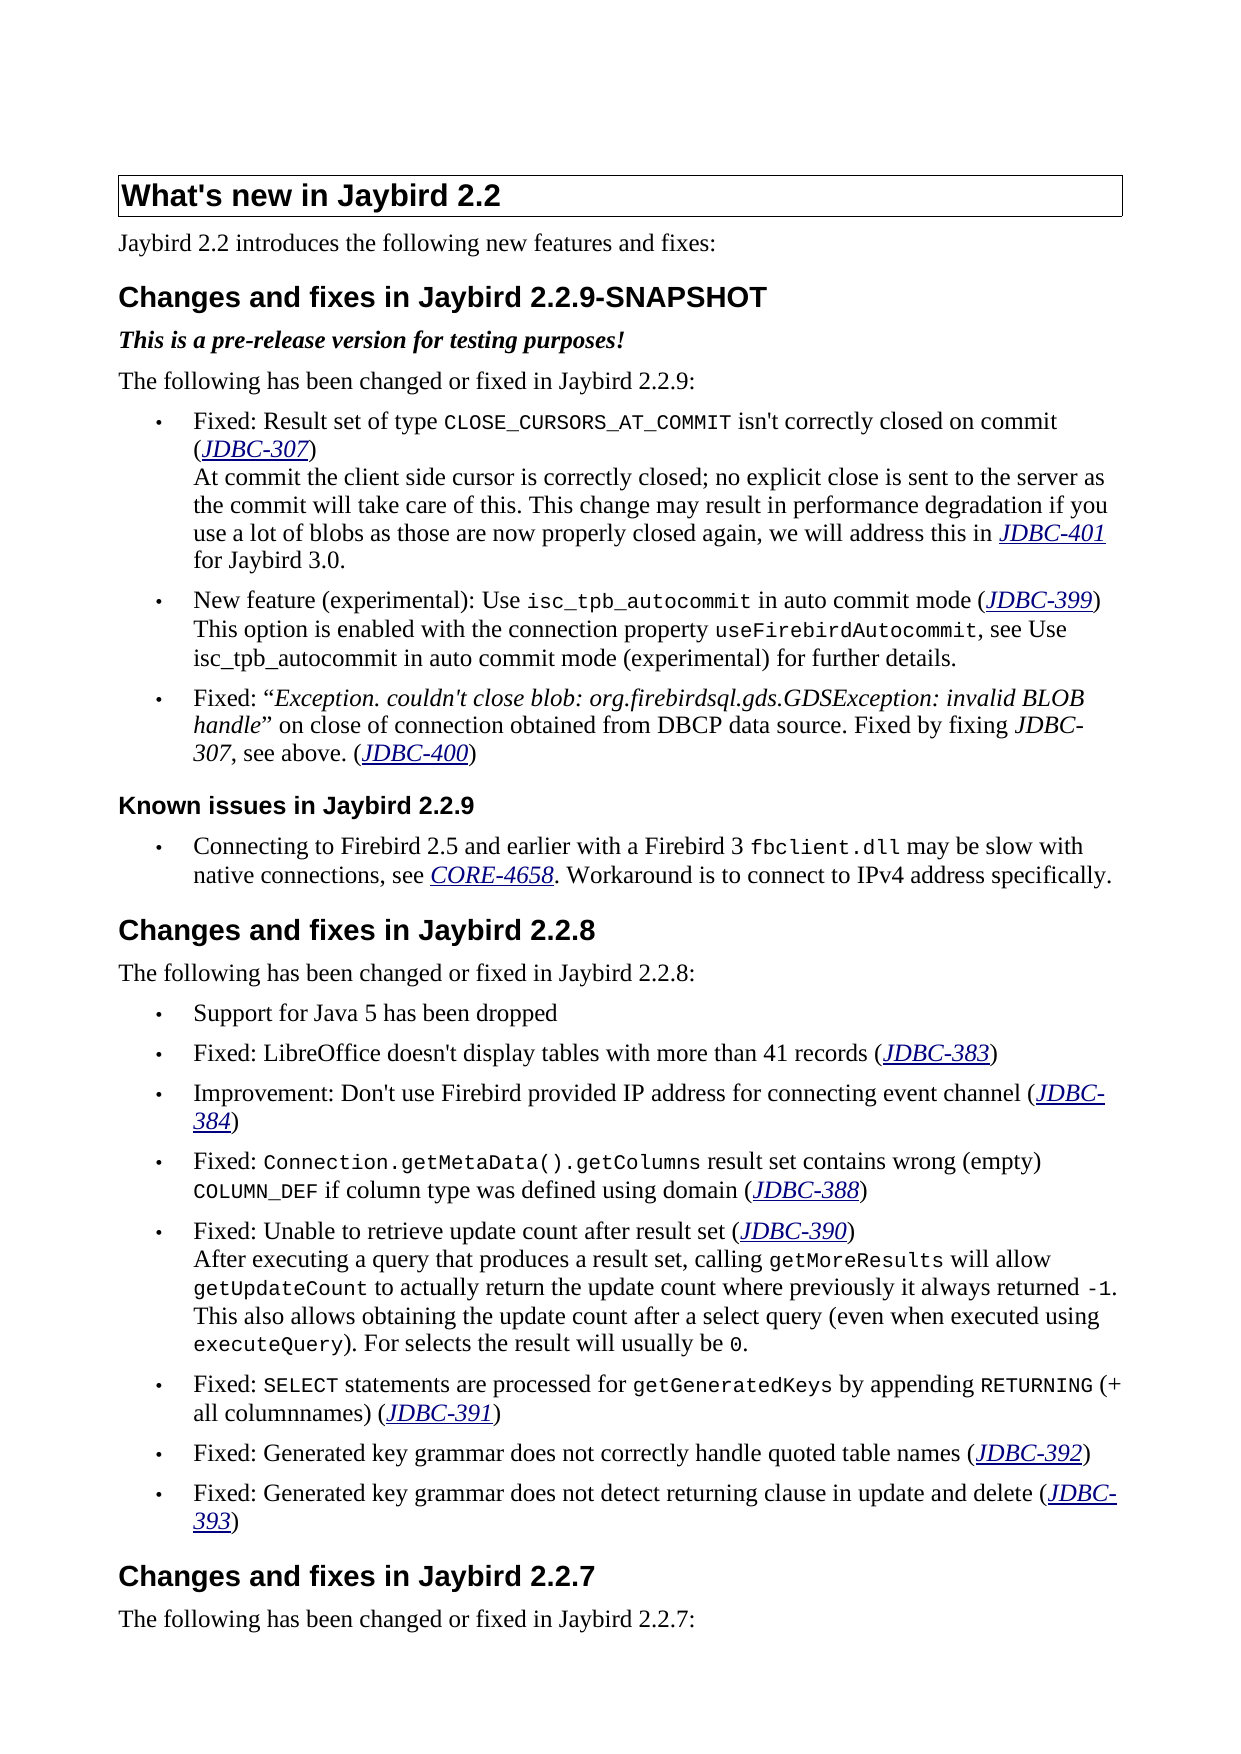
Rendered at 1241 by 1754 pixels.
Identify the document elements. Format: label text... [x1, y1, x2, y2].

list Connecting to Firebird 2.5 and earlier with a Firebird 3 fbclient.dll may be slow with native connections, see CORE-4658. Workaround is to connect to IPv4 address specifically. [156, 832, 1122, 889]
text The following has been changed or fixed in Jaybird 2.2.7: [118, 1605, 1122, 1633]
list Fixed: SELECT statements are processed for getGeneratedKeys by appending RETURNING (+ all columnnames) (JDBC-391) [156, 1371, 1122, 1427]
list Fixed: LibreOffice doesn't display tables with more than 41 records (JDBC-383) [156, 1039, 1122, 1067]
list Support for Java 5 has been dropped [156, 999, 1122, 1027]
text This is a pre-release version for testing purposes! [118, 327, 1122, 354]
text The following has been changed or fixed in Jaybird 2.2.8: [118, 959, 1122, 987]
list Fixed: “Exception. couldn't close blob: org.firebirdsql.gds.GDSException: invalid BLOB handle” on close of connection obtained from DBCP data source. Fixed by fixing JDBC-307, see above. (JDBC-400) [156, 684, 1122, 767]
subtitle Changes and fixes in Jaybird 2.2.8 [118, 914, 1122, 946]
text The following has been changed or fixed in Jaybird 2.2.9: [118, 367, 1122, 394]
list Fixed: Result set of type CLOSE_CURSORS_AT_COMMIT isn't correctly closed on commit (JDBC-307) At commit the client side cursor is correctly closed; no explicit close is sent to the server as the commit will take care of this. This change may result in performance degradation if you use a lot of blobs as those are now properly closed again, we will address this in JDBC-401 for Jaybird 3.0. [156, 407, 1122, 574]
list Fixed: Connection.getMetaData().getColumns result set contains wrong (empty) COLUMN_DEF if column type was defined using domain (JDBC-388) [156, 1147, 1122, 1204]
list Fixed: Unable to retrieve update count after result set (JDBC-390) After executing a query that produces a result set, calling getMoreResults will allow getUpdateCount to actually return the update count where previously it always returned -1. This also allows obtaining the update count after a select query (even when executed using executeQuery). For selects the result will usually be 0. [156, 1217, 1122, 1358]
list New feature (experimental): Use isc_tpb_autocommit in auto commit mode (JDBC-399) This option is enabled with the connection property useFirebirdAutocommit, see Use isc_tpb_autocommit in auto commit mode (experimental) for further details. [156, 587, 1122, 671]
list Improvement: Don't use Firebird provided IP address for connecting event channel (JDBC-384) [156, 1079, 1122, 1135]
subtitle What's new in Jaybird 2.2 [119, 176, 1122, 216]
subtitle Changes and fixes in Jaybird 2.2.9-SNAPSHOT [118, 281, 1122, 314]
subtitle Changes and fixes in Jaybird 2.2.7 [118, 1560, 1122, 1593]
subtitle Known issues in Jaybird 2.2.9 [118, 792, 1122, 820]
list Fixed: Generated key grammar does not correctly handle quoted table names (JDBC-392) [156, 1439, 1122, 1467]
text Jaybird 2.2 introduces the following new features and fixes: [118, 229, 1122, 256]
list Fixed: Generated key grammar does not detect returning clause in update and delete (JDBC-393) [156, 1479, 1122, 1535]
